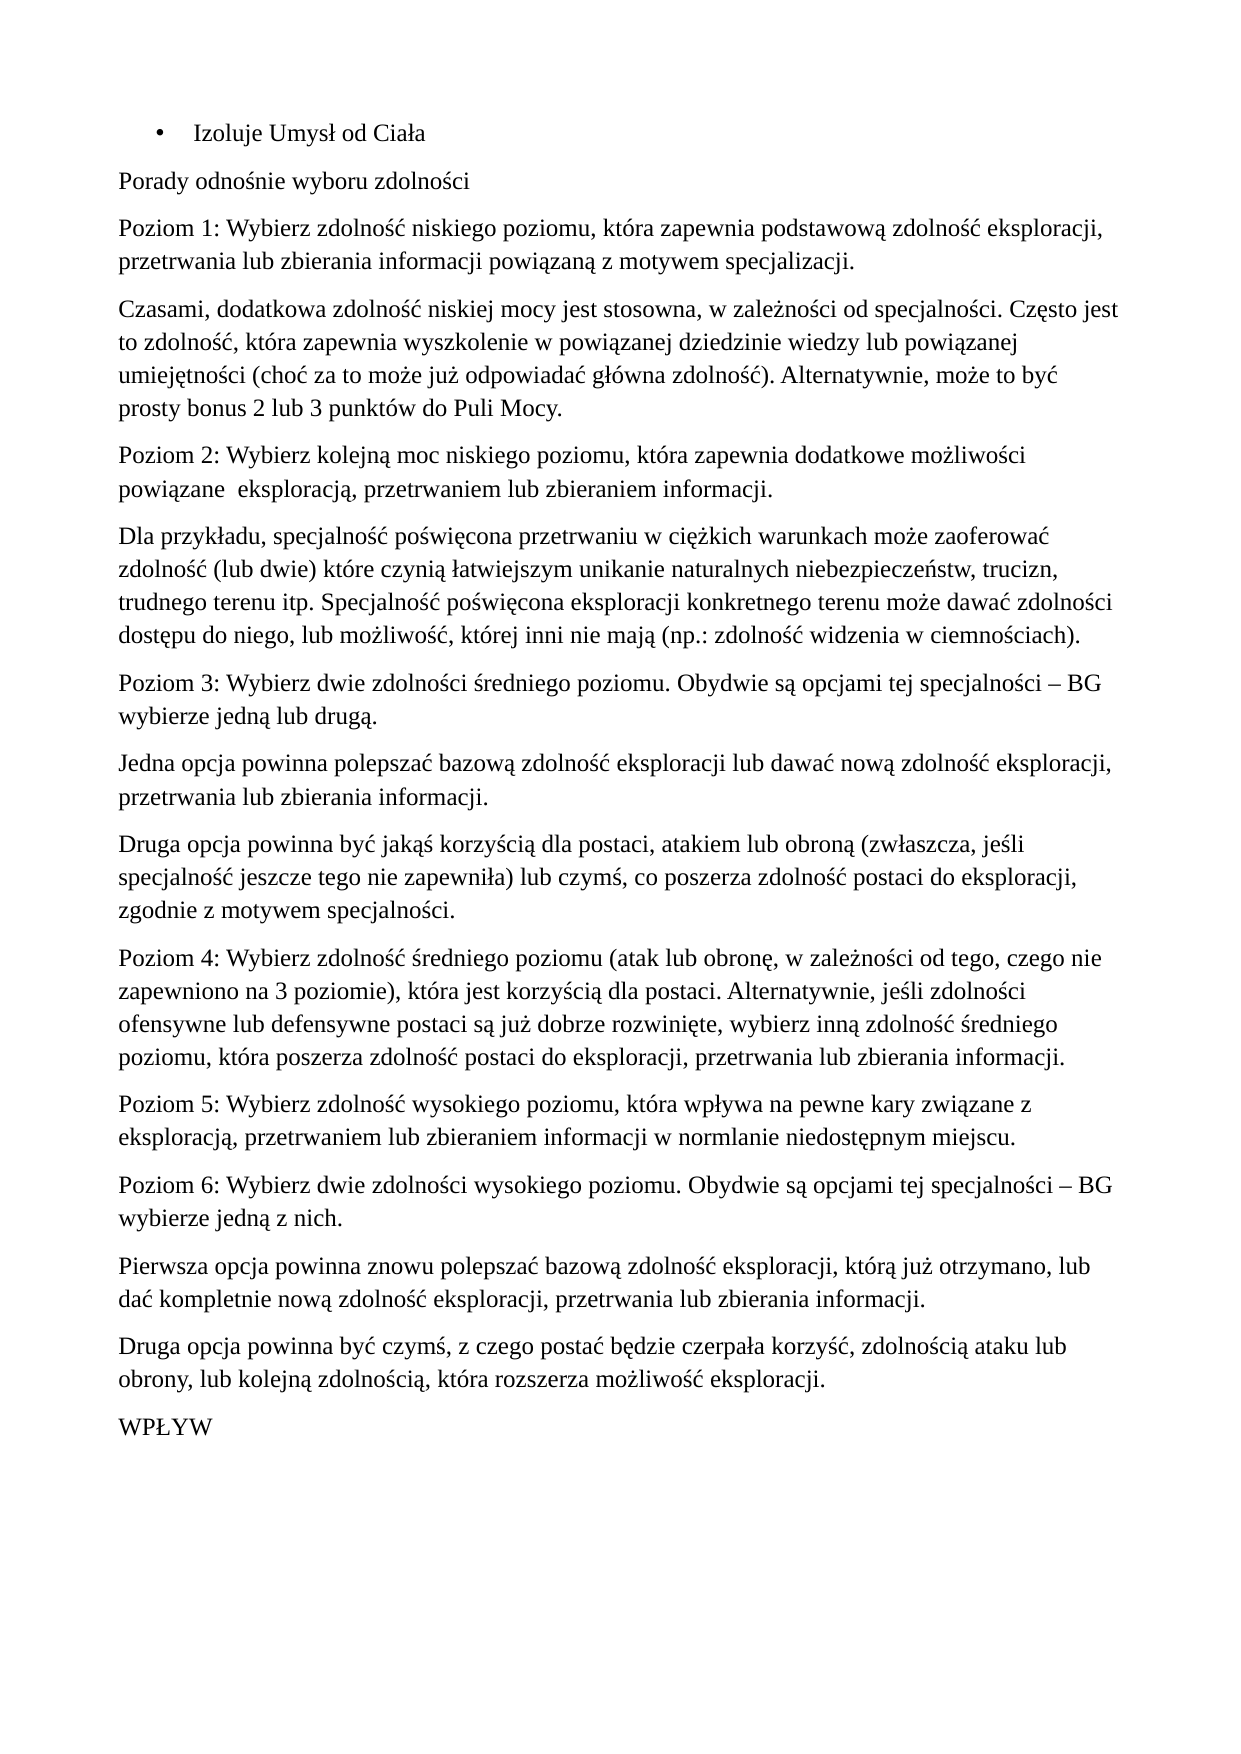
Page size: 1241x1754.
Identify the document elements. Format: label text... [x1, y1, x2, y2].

text Porady odnośnie wyboru zdolności [118, 166, 1122, 194]
text WPŁYW [118, 1412, 1122, 1441]
text Druga opcja powinna być jakąś korzyścią dla postaci, atakiem lub obroną (zwłaszcza, jeśli specjalność jeszcze tego nie zapewniła) lub czymś, co poszerza zdolność postaci do eksploracji, zgodnie z motywem specjalności. [118, 829, 1122, 924]
text Pierwsza opcja powinna znowu polepszać bazową zdolność eksploracji, którą już otrzymano, lub dać kompletnie nową zdolność eksploracji, przetrwania lub zbierania informacji. [118, 1251, 1122, 1312]
text Poziom 1: Wybierz zdolność niskiego poziomu, która zapewnia podstawową zdolność eksploracji, przetrwania lub zbierania informacji powiązaną z motywem specjalizacji. [118, 213, 1122, 275]
text Czasami, dodatkowa zdolność niskiej mocy jest stosowna, w zależności od specjalności. Często jest to zdolność, która zapewnia wyszkolenie w powiązanej dziedzinie wiedzy lub powiązanej umiejętności (choć za to może już odpowiadać główna zdolność). Alternatywnie, może to być prosty bonus 2 lub 3 punktów do Puli Mocy. [118, 294, 1122, 422]
list Izoluje Umysł od Ciała [156, 118, 1122, 147]
text Poziom 4: Wybierz zdolność średniego poziomu (atak lub obronę, w zależności od tego, czego nie zapewniono na 3 poziomie), która jest korzyścią dla postaci. Alternatywnie, jeśli zdolności ofensywne lub defensywne postaci są już dobrze rozwinięte, wybierz inną zdolność średniego poziomu, która poszerza zdolność postaci do eksploracji, przetrwania lub zbierania informacji. [118, 943, 1122, 1071]
text Poziom 5: Wybierz zdolność wysokiego poziomu, która wpływa na pewne kary związane z eksploracją, przetrwaniem lub zbieraniem informacji w normlanie niedostępnym miejscu. [118, 1089, 1122, 1151]
text Poziom 3: Wybierz dwie zdolności średniego poziomu. Obydwie są opcjami tej specjalności – BG wybierze jedną lub drugą. [118, 668, 1122, 730]
text Dla przykładu, specjalność poświęcona przetrwaniu w ciężkich warunkach może zaoferować zdolność (lub dwie) które czynią łatwiejszym unikanie naturalnych niebezpieczeństw, trucizn, trudnego terenu itp. Specjalność poświęcona eksploracji konkretnego terenu może dawać zdolności dostępu do niego, lub możliwość, której inni nie mają (np.: zdolność widzenia w ciemnościach). [118, 521, 1122, 649]
text Jedna opcja powinna polepszać bazową zdolność eksploracji lub dawać nową zdolność eksploracji, przetrwania lub zbierania informacji. [118, 748, 1122, 810]
text Poziom 2: Wybierz kolejną moc niskiego poziomu, która zapewnia dodatkowe możliwości powiązane eksploracją, przetrwaniem lub zbieraniem informacji. [118, 441, 1122, 502]
text Poziom 6: Wybierz dwie zdolności wysokiego poziomu. Obydwie są opcjami tej specjalności – BG wybierze jedną z nich. [118, 1170, 1122, 1232]
text Druga opcja powinna być czymś, z czego postać będzie czerpała korzyść, zdolnością ataku lub obrony, lub kolejną zdolnością, która rozszerza możliwość eksploracji. [118, 1331, 1122, 1393]
